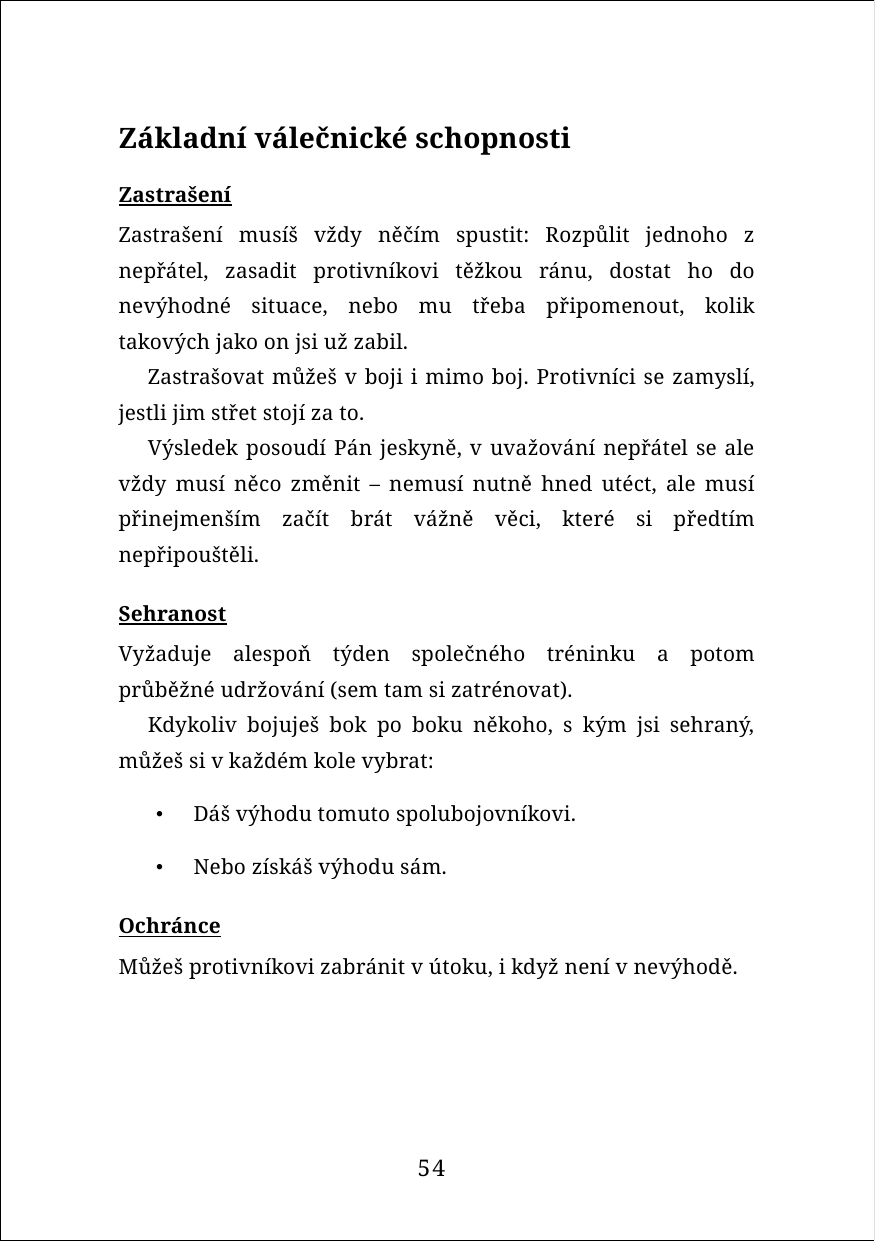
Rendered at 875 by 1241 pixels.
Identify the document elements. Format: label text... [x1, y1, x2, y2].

list Nebo získáš výhodu sám. [156, 852, 756, 881]
text Zastrašení musíš vždy něčím spustit: Rozpůlit jednoho z nepřátel, zasadit protivníkovi těžkou ránu, dostat ho do nevýhodné situace, nebo mu třeba připomenout, kolik takových jako on jsi už zabil. Zastrašovat můžeš v boji i mimo boj. Protivníci se zamyslí, jestli jim střet stojí za to. Výsledek posoudí Pán jeskyně, v uvažování nepřátel se ale vždy musí něco změnit – nemusí nutně hned utéct, ale musí přinejmenším začít brát vážně věci, které si předtím nepřipouštěli. [118, 220, 756, 568]
list Dáš výhodu tomuto spolubojovníkovi. [156, 799, 756, 828]
subtitle Základní válečnické schopnosti [118, 118, 756, 157]
text Můžeš protivníkovi zabránit v útoku, i když není v nevýhodě. [118, 952, 756, 980]
subtitle Ochránce [118, 912, 756, 940]
text Vyžaduje alespoň týden společného tréninku a potom průběžné udržování (sem tam si zatrénovat). Kdykoliv bojuješ bok po boku někoho, s kým jsi sehraný, můžeš si v každém kole vybrat: [118, 639, 756, 774]
subtitle Zastrašení [118, 180, 756, 209]
subtitle Sehranost [118, 599, 756, 628]
